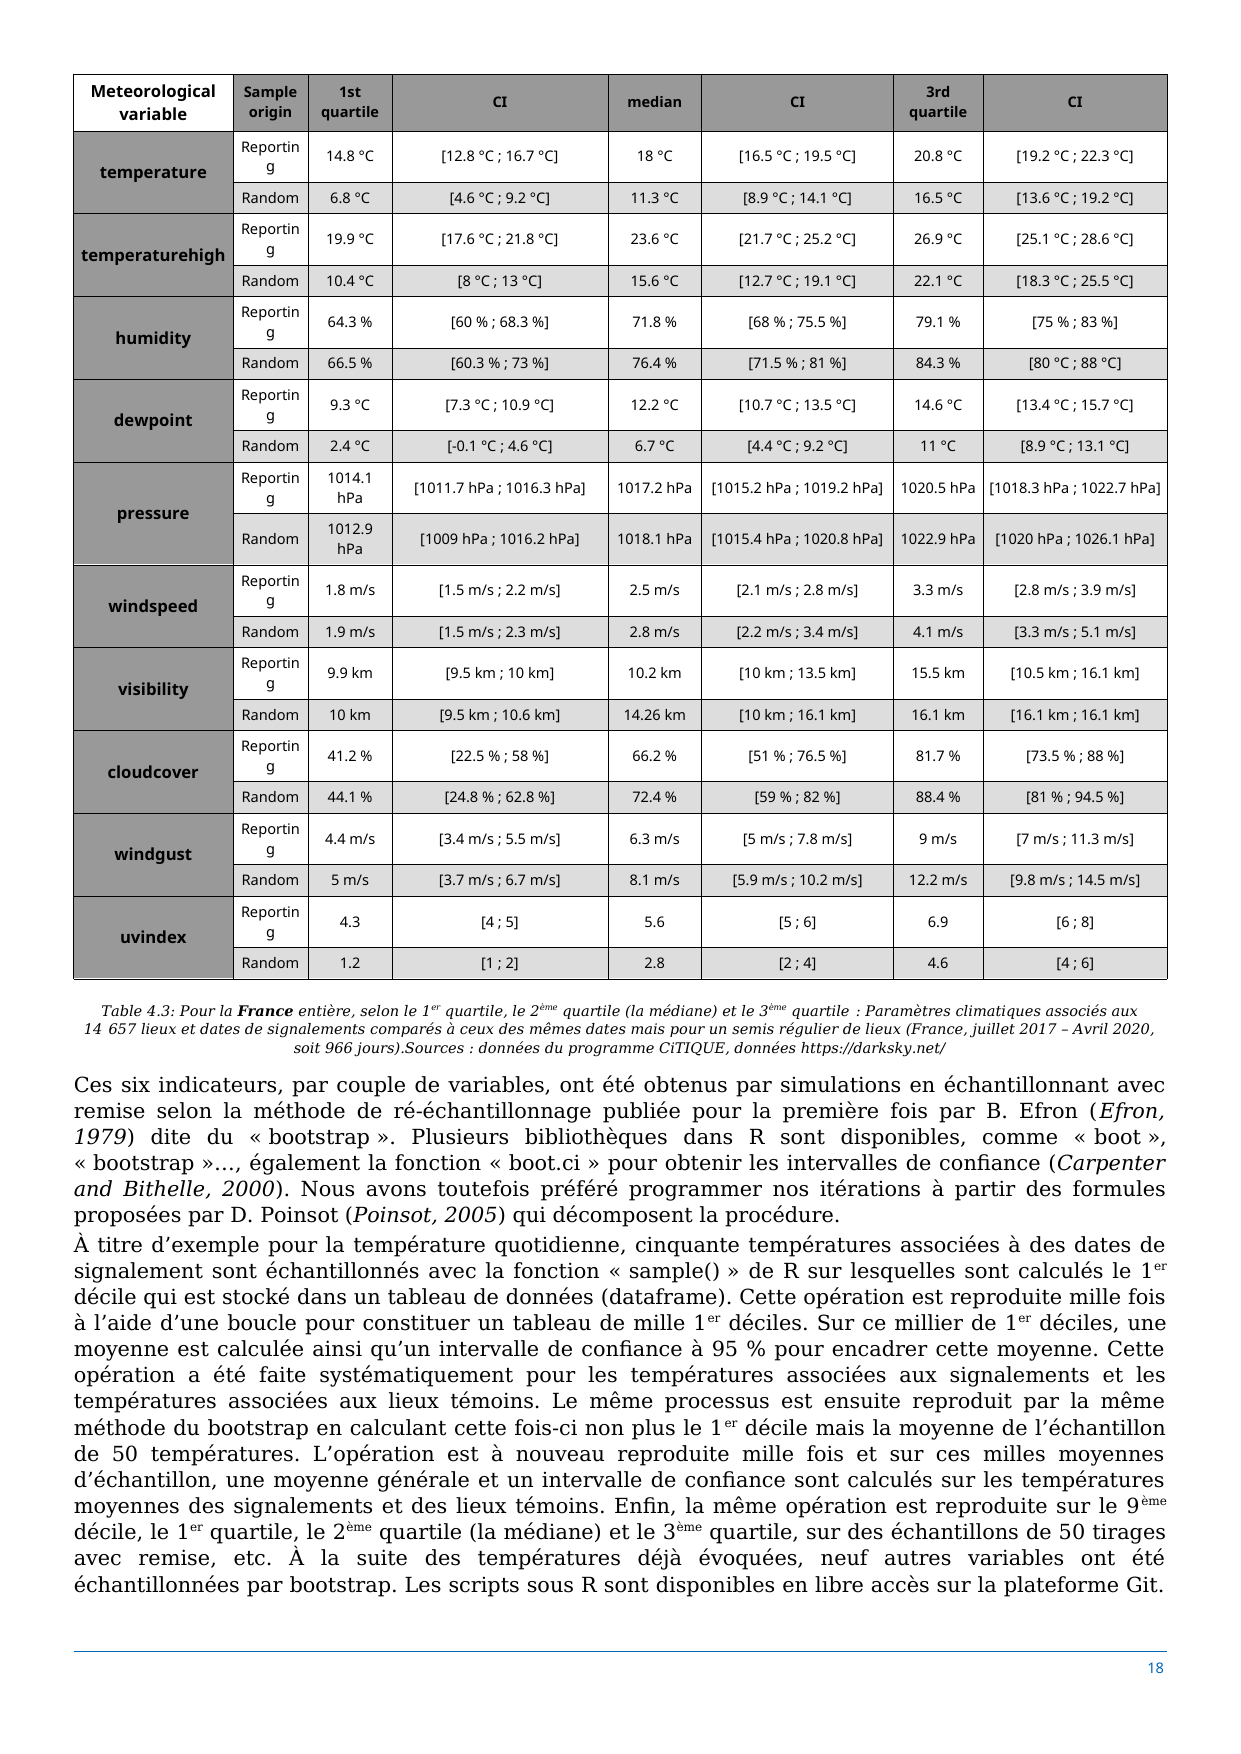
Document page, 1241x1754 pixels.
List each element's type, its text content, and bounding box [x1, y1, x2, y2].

table_cell pressure [74, 463, 233, 564]
table_cell 16.1 km [894, 700, 983, 730]
table_cell 5.6 [609, 897, 701, 947]
table_cell 71.8 % [609, 297, 701, 347]
table_cell [3.7 m/s ; 6.7 m/s] [393, 865, 608, 896]
table_cell [1011.7 hPa ; 1016.3 hPa] [393, 463, 608, 513]
table_cell [1018.3 hPa ; 1022.7 hPa] [984, 463, 1167, 513]
table_cell 12.2 m/s [894, 865, 983, 896]
table_cell 2.8 [609, 948, 701, 978]
table_cell Random [234, 948, 308, 978]
table_cell 1.9 m/s [309, 617, 392, 647]
table_cell [12.8 °C ; 16.7 °C] [393, 132, 608, 182]
table_cell [16.5 °C ; 19.5 °C] [702, 132, 893, 182]
table_cell [1.5 m/s ; 2.2 m/s] [393, 566, 608, 616]
table_cell uvindex [74, 897, 233, 978]
table_cell [75 % ; 83 %] [984, 297, 1167, 347]
table_cell 2.8 m/s [609, 617, 701, 647]
table_cell temperaturehigh [74, 214, 233, 296]
table_cell Reporting [234, 566, 308, 616]
table_cell Reporting [234, 648, 308, 699]
table_cell [1 ; 2] [393, 948, 608, 978]
table_cell 3.3 m/s [894, 566, 983, 616]
table_cell 10.2 km [609, 648, 701, 699]
table_cell 76.4 % [609, 349, 701, 379]
table_cell Random [234, 865, 308, 896]
table_cell [2 ; 4] [702, 948, 893, 978]
table_cell [16.1 km ; 16.1 km] [984, 700, 1167, 730]
table_cell 26.9 °C [894, 214, 983, 265]
table_cell 20.8 °C [894, 132, 983, 182]
text À titre d’exemple pour la température quotidienne, cinquante températures associées à des dates de signalement sont échantillonnés avec la fonction « sample() » de R sur lesquelles sont calculés le 1er décile qui est stocké dans un tableau de données (dataframe). Cette opération est reproduite mille fois à l’aide d’une boucle pour constituer un tableau de mille 1er déciles. Sur ce millier de 1er déciles, une moyenne est calculée ainsi qu’un intervalle de confiance à 95 % pour encadrer cette moyenne. Cette opération a été faite systématiquement pour les températures associées aux signalements et les températures associées aux lieux témoins. Le même processus est ensuite reproduit par la même méthode du bootstrap en calculant cette fois-ci non plus le 1er décile mais la moyenne de l’échantillon de 50 températures. L’opération est à nouveau reproduite mille fois et sur ces milles moyennes d’échantillon, une moyenne générale et un intervalle de confiance sont calculés sur les températures moyennes des signalements et des lieux témoins. Enfin, la même opération est reproduite sur le 9ème décile, le 1er quartile, le 2ème quartile (la médiane) et le 3ème quartile, sur des échantillons de 50 tirages avec remise, etc. À la suite des températures déjà évoquées, neuf autres variables ont été échantillonnées par bootstrap. Les scripts sous R sont disponibles en libre accès sur la plateforme Git. [73, 1233, 1167, 1597]
table_cell [10.7 °C ; 13.5 °C] [702, 380, 893, 430]
table_header CI [702, 75, 893, 131]
table_cell 22.1 °C [894, 266, 983, 296]
table_cell 64.3 % [309, 297, 392, 347]
table_cell 14.8 °C [309, 132, 392, 182]
table_cell 4.4 m/s [309, 814, 392, 864]
text Ces six indicateurs, par couple de variables, ont été obtenus par simulations en échantillonnant avec remise selon la méthode de ré-échantillonnage publiée pour la première fois par B. Efron (Efron, 1979) dite du « bootstrap ». Plusieurs bibliothèques dans R sont disponibles, comme « boot », « bootstrap »…, également la fonction « boot.ci » pour obtenir les intervalles de confiance (Carpenter and Bithelle, 2000). Nous avons toutefois préféré programmer nos itérations à partir des formules proposées par D. Poinsot (Poinsot, 2005) qui décomposent la procédure. [73, 1073, 1167, 1228]
table_cell [60 % ; 68.3 %] [393, 297, 608, 347]
table_cell [81 % ; 94.5 %] [984, 782, 1167, 813]
table_cell [8 °C ; 13 °C] [393, 266, 608, 296]
table_cell 1.8 m/s [309, 566, 392, 616]
table_cell [5 ; 6] [702, 897, 893, 947]
table_cell [1020 hPa ; 1026.1 hPa] [984, 514, 1167, 564]
table_cell 2.4 °C [309, 431, 392, 462]
table_header median [609, 75, 701, 131]
table_cell 6.3 m/s [609, 814, 701, 864]
table_cell humidity [74, 297, 233, 379]
table_cell temperature [74, 132, 233, 213]
table_cell Reporting [234, 297, 308, 347]
table_cell [73.5 % ; 88 %] [984, 731, 1167, 781]
table_cell [9.5 km ; 10.6 km] [393, 700, 608, 730]
table_cell [9.5 km ; 10 km] [393, 648, 608, 699]
table_cell [4 ; 5] [393, 897, 608, 947]
table_cell 1012.9 hPa [309, 514, 392, 564]
table_cell [7.3 °C ; 10.9 °C] [393, 380, 608, 430]
table_cell Random [234, 514, 308, 564]
table_cell 12.2 °C [609, 380, 701, 430]
table_cell [1009 hPa ; 1016.2 hPa] [393, 514, 608, 564]
table_header 1st quartile [309, 75, 392, 131]
table_cell 79.1 % [894, 297, 983, 347]
table_cell [4 ; 6] [984, 948, 1167, 978]
table_cell 19.9 °C [309, 214, 392, 265]
table_cell [24.8 % ; 62.8 %] [393, 782, 608, 813]
table_cell [5.9 m/s ; 10.2 m/s] [702, 865, 893, 896]
table_cell visibility [74, 648, 233, 730]
table_cell 6.8 °C [309, 183, 392, 213]
table_cell 16.5 °C [894, 183, 983, 213]
table_cell [6 ; 8] [984, 897, 1167, 947]
table_cell [9.8 m/s ; 14.5 m/s] [984, 865, 1167, 896]
table_cell [80 °C ; 88 °C] [984, 349, 1167, 379]
table_cell 6.7 °C [609, 431, 701, 462]
table_cell [1015.2 hPa ; 1019.2 hPa] [702, 463, 893, 513]
table_cell [10 km ; 16.1 km] [702, 700, 893, 730]
table_header 3rd quartile [894, 75, 983, 131]
table_cell 18 °C [609, 132, 701, 182]
table_cell 2.5 m/s [609, 566, 701, 616]
table_cell [21.7 °C ; 25.2 °C] [702, 214, 893, 265]
table_cell 10.4 °C [309, 266, 392, 296]
table_header CI [984, 75, 1167, 131]
table_cell 1.2 [309, 948, 392, 978]
table_cell Reporting [234, 731, 308, 781]
table_cell cloudcover [74, 731, 233, 813]
table_cell Random [234, 700, 308, 730]
table_cell 4.6 [894, 948, 983, 978]
table_cell [17.6 °C ; 21.8 °C] [393, 214, 608, 265]
table_cell 81.7 % [894, 731, 983, 781]
table_cell [-0.1 °C ; 4.6 °C] [393, 431, 608, 462]
text Table 4.3: Pour la France entière, selon le 1er quartile, le 2ème quartile (la médiane) et le 3ème quartile : Paramètres climatiques associés aux 14 657 lieux et dates de signalements comparés à ceux des mêmes dates mais pour un semis régulier de lieux (France, juillet 2017 – Avril 2020, soit 966 jours).Sources : données du programme CiTIQUE, données https://darksky.net/ [73, 1003, 1167, 1056]
table_cell 66.5 % [309, 349, 392, 379]
table_cell 9.3 °C [309, 380, 392, 430]
table_cell [4.4 °C ; 9.2 °C] [702, 431, 893, 462]
table_cell 11 °C [894, 431, 983, 462]
table_cell 1020.5 hPa [894, 463, 983, 513]
table_cell [2.2 m/s ; 3.4 m/s] [702, 617, 893, 647]
table_cell 1022.9 hPa [894, 514, 983, 564]
table_cell [51 % ; 76.5 %] [702, 731, 893, 781]
table_cell 66.2 % [609, 731, 701, 781]
table_cell 14.6 °C [894, 380, 983, 430]
table_cell 9.9 km [309, 648, 392, 699]
table_cell 10 km [309, 700, 392, 730]
table_cell 88.4 % [894, 782, 983, 813]
table_cell [22.5 % ; 58 %] [393, 731, 608, 781]
table_cell windgust [74, 814, 233, 896]
table_cell Random [234, 617, 308, 647]
table_cell [10.5 km ; 16.1 km] [984, 648, 1167, 699]
table_cell 15.5 km [894, 648, 983, 699]
table_cell 14.26 km [609, 700, 701, 730]
table_cell 1018.1 hPa [609, 514, 701, 564]
table_header CI [393, 75, 608, 131]
table_header Sample origin [234, 75, 308, 131]
table_cell [3.3 m/s ; 5.1 m/s] [984, 617, 1167, 647]
table_cell [18.3 °C ; 25.5 °C] [984, 266, 1167, 296]
table_cell Reporting [234, 897, 308, 947]
table_cell [2.1 m/s ; 2.8 m/s] [702, 566, 893, 616]
table_cell [1015.4 hPa ; 1020.8 hPa] [702, 514, 893, 564]
table_cell Reporting [234, 380, 308, 430]
table_cell [10 km ; 13.5 km] [702, 648, 893, 699]
table_cell [59 % ; 82 %] [702, 782, 893, 813]
table_cell [3.4 m/s ; 5.5 m/s] [393, 814, 608, 864]
table_cell 23.6 °C [609, 214, 701, 265]
table_cell [8.9 °C ; 14.1 °C] [702, 183, 893, 213]
table_cell Random [234, 266, 308, 296]
table_cell 72.4 % [609, 782, 701, 813]
table_cell windspeed [74, 566, 233, 647]
table_cell [12.7 °C ; 19.1 °C] [702, 266, 893, 296]
table_cell Reporting [234, 132, 308, 182]
table_cell Random [234, 349, 308, 379]
table_cell 1017.2 hPa [609, 463, 701, 513]
table_cell Reporting [234, 214, 308, 265]
table_cell [19.2 °C ; 22.3 °C] [984, 132, 1167, 182]
table_cell [4.6 °C ; 9.2 °C] [393, 183, 608, 213]
table_cell 4.1 m/s [894, 617, 983, 647]
table_cell [25.1 °C ; 28.6 °C] [984, 214, 1167, 265]
table_header Meteorological variable [74, 75, 233, 131]
table_cell 6.9 [894, 897, 983, 947]
table_cell [7 m/s ; 11.3 m/s] [984, 814, 1167, 864]
table_cell 11.3 °C [609, 183, 701, 213]
table_cell [8.9 °C ; 13.1 °C] [984, 431, 1167, 462]
table_cell [1.5 m/s ; 2.3 m/s] [393, 617, 608, 647]
table_cell Reporting [234, 814, 308, 864]
table_cell [60.3 % ; 73 %] [393, 349, 608, 379]
table_cell Random [234, 782, 308, 813]
table_cell [13.6 °C ; 19.2 °C] [984, 183, 1167, 213]
table_cell [68 % ; 75.5 %] [702, 297, 893, 347]
table_cell 8.1 m/s [609, 865, 701, 896]
table_cell 84.3 % [894, 349, 983, 379]
table_cell 44.1 % [309, 782, 392, 813]
table_cell 5 m/s [309, 865, 392, 896]
table_cell dewpoint [74, 380, 233, 462]
table_cell 15.6 °C [609, 266, 701, 296]
table_cell 4.3 [309, 897, 392, 947]
table_cell Reporting [234, 463, 308, 513]
table_cell 1014.1 hPa [309, 463, 392, 513]
table_cell Random [234, 183, 308, 213]
table_cell 41.2 % [309, 731, 392, 781]
table_cell [71.5 % ; 81 %] [702, 349, 893, 379]
table_cell [5 m/s ; 7.8 m/s] [702, 814, 893, 864]
table_cell Random [234, 431, 308, 462]
table_cell [13.4 °C ; 15.7 °C] [984, 380, 1167, 430]
table_cell 9 m/s [894, 814, 983, 864]
table_cell [2.8 m/s ; 3.9 m/s] [984, 566, 1167, 616]
